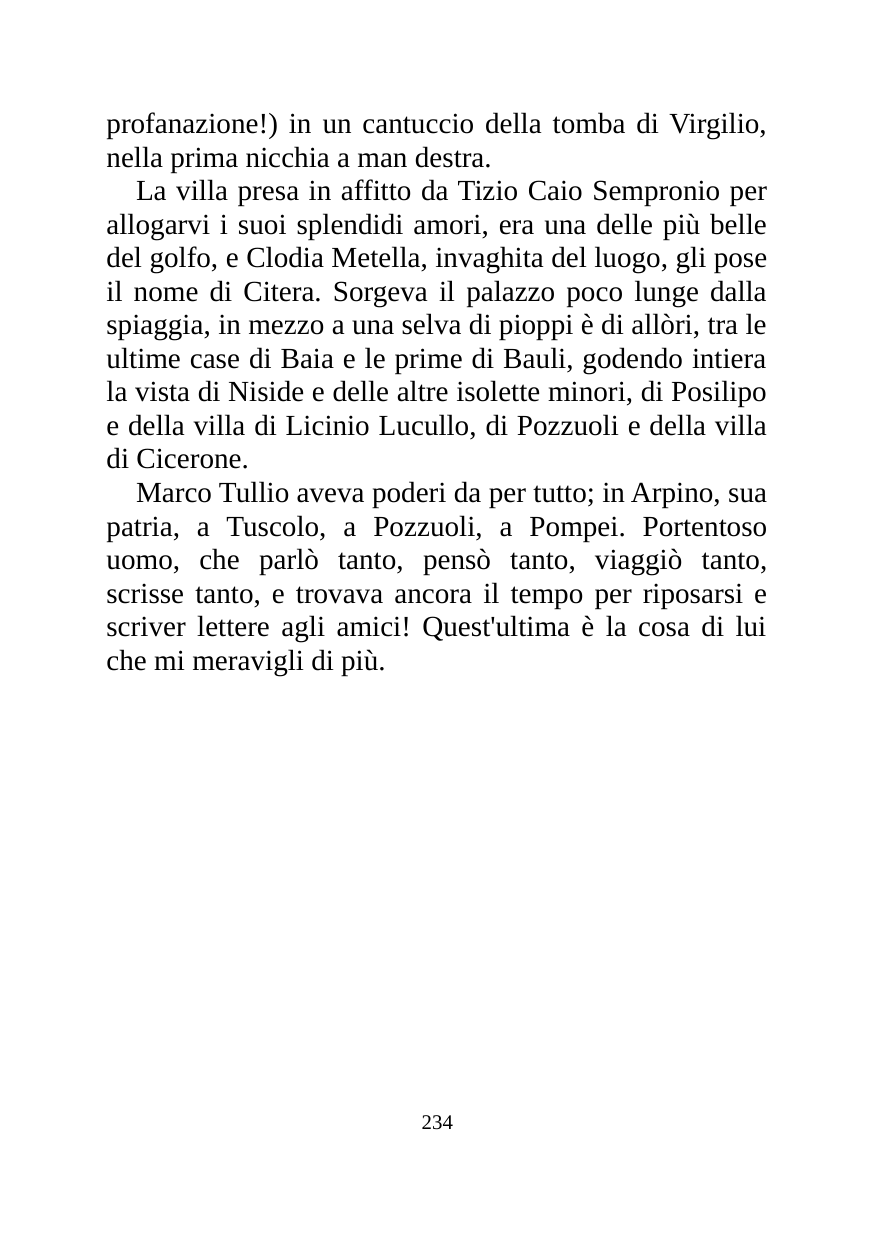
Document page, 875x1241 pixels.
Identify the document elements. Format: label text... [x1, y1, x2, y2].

text La villa presa in affitto da Tizio Caio Sempronio per allogarvi i suoi splendidi amori, era una delle più belle del golfo, e Clodia Metella, invaghita del luogo, gli pose il nome di Citera. Sorgeva il palazzo poco lunge dalla spiaggia, in mezzo a una selva di pioppi è di allòri, tra le ultime case di Baia e le prime di Bauli, godendo intiera la vista di Niside e delle altre isolette minori, di Posilipo e della villa di Licinio Lucullo, di Pozzuoli e della villa di Cicerone. [106, 173, 768, 475]
text Marco Tullio aveva poderi da per tutto; in Arpino, sua patria, a Tuscolo, a Pozzuoli, a Pompei. Portentoso uomo, che parlò tanto, pensò tanto, viaggiò tanto, scrisse tanto, e trovava ancora il tempo per riposarsi e scriver lettere agli amici! Quest'ultima è la cosa di lui che mi meravigli di più. [106, 475, 768, 676]
text profanazione!) in un cantuccio della tomba di Virgilio, nella prima nicchia a man destra. [106, 106, 768, 173]
